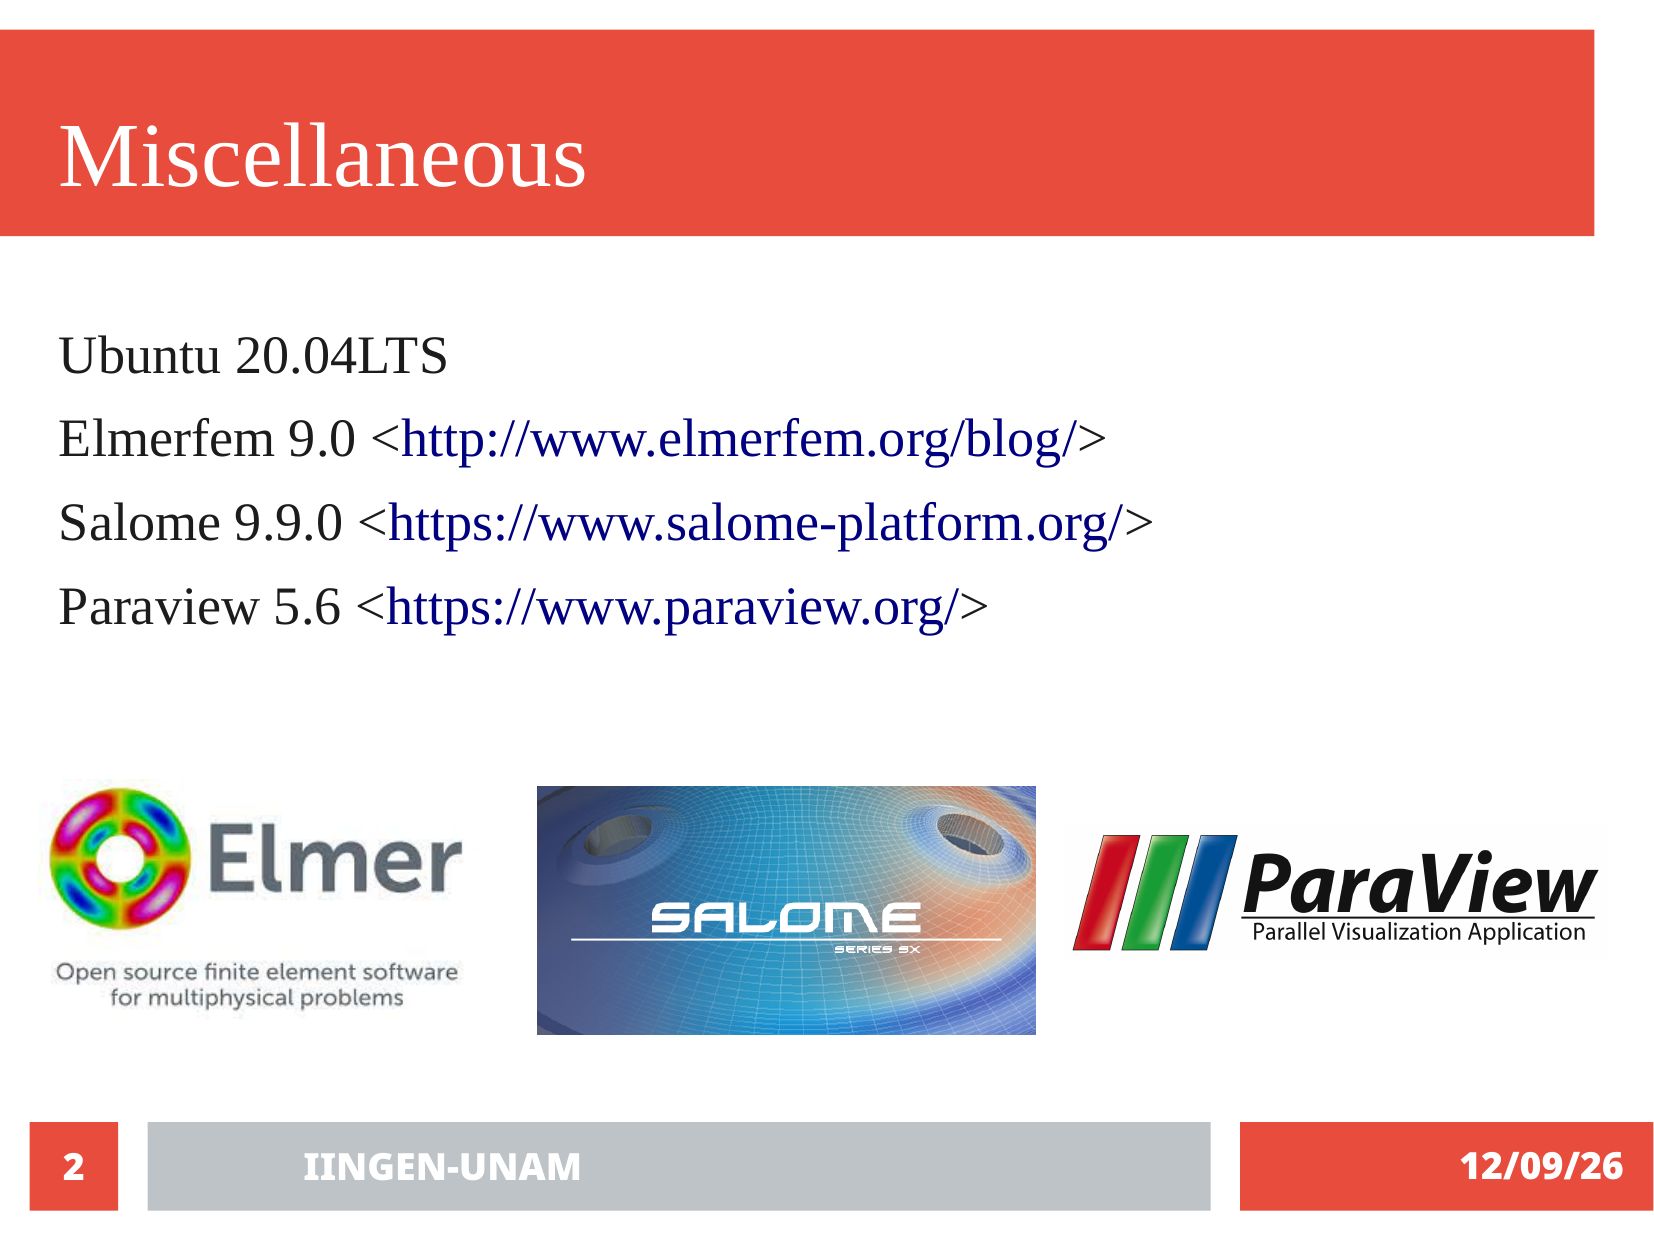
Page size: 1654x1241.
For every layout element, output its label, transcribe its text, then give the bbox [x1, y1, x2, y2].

picture [1065, 824, 1608, 962]
picture [537, 786, 1036, 1036]
picture [15, 779, 497, 1021]
list Ubuntu 20.04LTS Elmerfem 9.0 <http://www.elmerfem.org/blog/> Salome 9.9.0 <https://www.salome-platform.org/> Paraview 5.6 <https://www.paraview.org/> [59, 324, 1561, 676]
title Miscellaneous [59, 59, 1595, 207]
